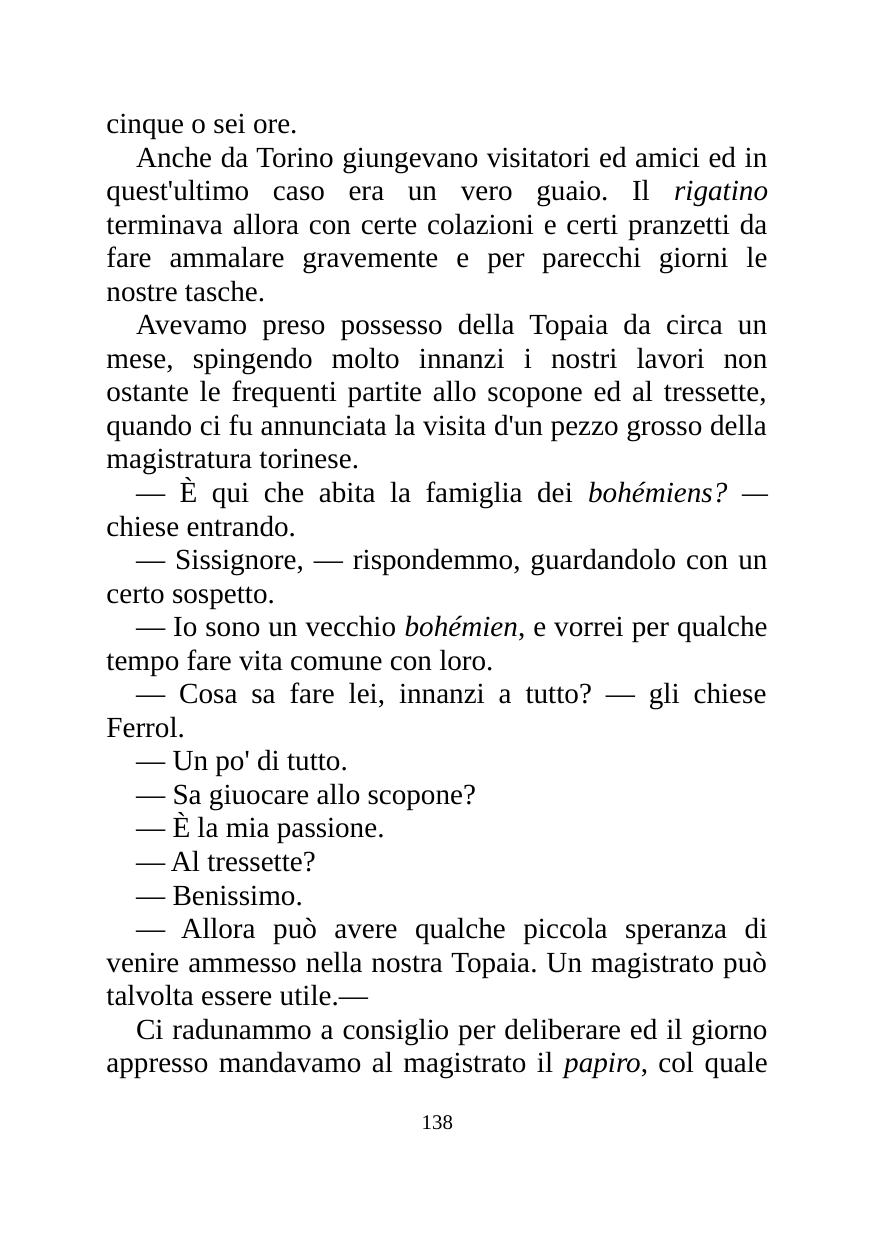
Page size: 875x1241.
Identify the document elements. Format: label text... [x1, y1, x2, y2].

text — Cosa sa fare lei, innanzi a tutto? — gli chiese Ferrol. [106, 676, 768, 743]
text — Benissimo. [106, 878, 768, 911]
text — È la mia passione. [106, 811, 768, 844]
text — È qui che abita la famiglia dei bohémiens? — chiese entrando. [106, 475, 768, 542]
text — Un po' di tutto. [106, 743, 768, 777]
text Anche da Torino giungevano visitatori ed amici ed in quest'ultimo caso era un vero guaio. Il rigatino terminava allora con certe colazioni e certi pranzetti da fare ammalare gravemente e per parecchi giorni le nostre tasche. [106, 140, 768, 307]
text cinque o sei ore. [106, 106, 768, 140]
text — Io sono un vecchio bohémien, e vorrei per qualche tempo fare vita comune con loro. [106, 609, 768, 676]
text — Sa giuocare allo scopone? [106, 777, 768, 811]
text Avevamo preso possesso della Topaia da circa un mese, spingendo molto innanzi i nostri lavori non ostante le frequenti partite allo scopone ed al tressette, quando ci fu annunciata la visita d'un pezzo grosso della magistratura torinese. [106, 307, 768, 475]
text — Sissignore, — rispondemmo, guardandolo con un certo sospetto. [106, 542, 768, 609]
text — Allora può avere qualche piccola speranza di venire ammesso nella nostra Topaia. Un magistrato può talvolta essere utile.— [106, 911, 768, 1012]
text Ci radunammo a consiglio per deliberare ed il giorno appresso mandavamo al magistrato il papiro, col quale [106, 1012, 768, 1079]
text — Al tressette? [106, 844, 768, 878]
